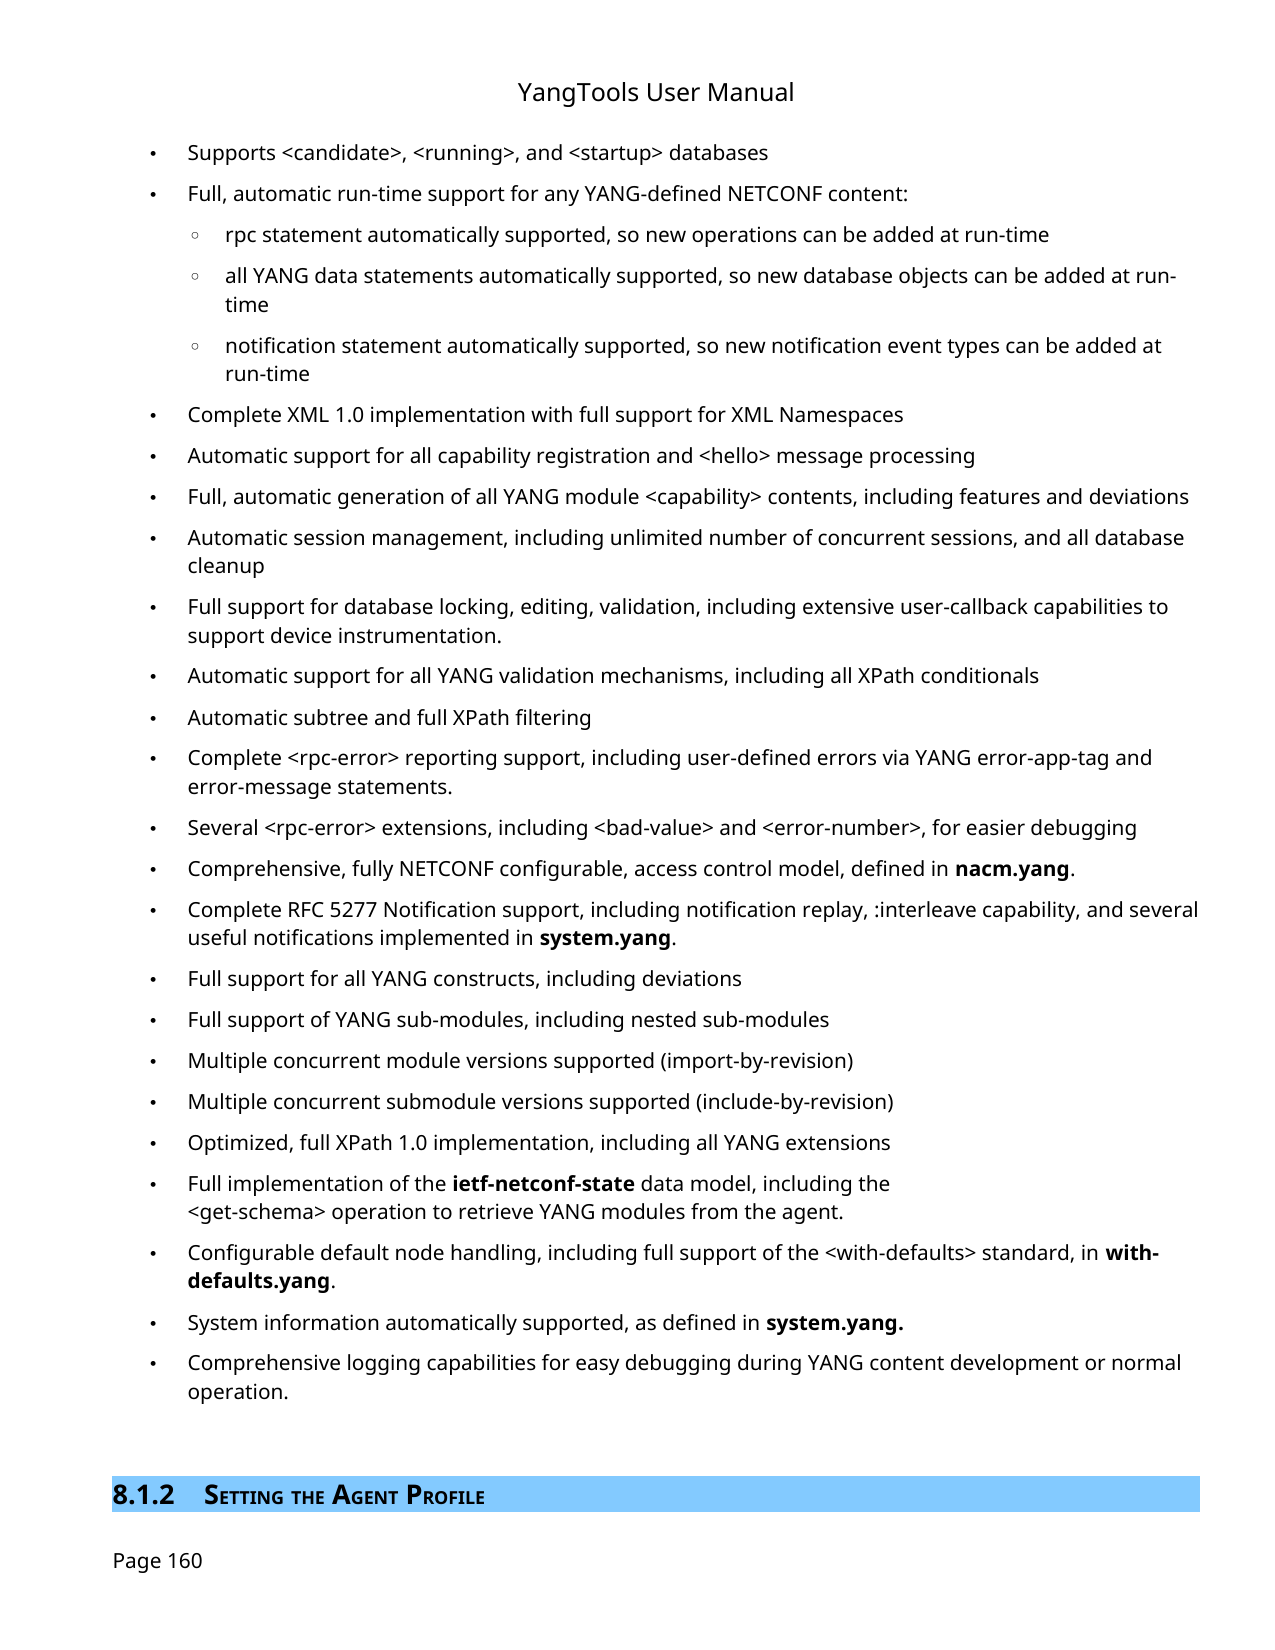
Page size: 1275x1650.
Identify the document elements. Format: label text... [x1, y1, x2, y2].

list Complete XML 1.0 implementation with full support for XML Namespaces [150, 400, 1200, 428]
list Full, automatic generation of all YANG module <capability> contents, including features and deviations [150, 482, 1200, 510]
list Comprehensive, fully NETCONF configurable, access control model, defined in nacm.yang. [150, 854, 1200, 882]
list Automatic support for all capability registration and <hello> message processing [150, 441, 1200, 469]
list Full support for all YANG constructs, including deviations [150, 964, 1200, 993]
list Complete <rpc-error> reporting support, including user-defined errors via YANG error-app-tag and error-message statements. [150, 743, 1200, 800]
list Full, automatic run-time support for any YANG-defined NETCONF content: [150, 179, 1200, 208]
list Configurable default node handling, including full support of the <with-defaults> standard, in with-defaults.yang. [150, 1238, 1200, 1295]
list rpc statement automatically supported, so new operations can be added at run-time [187, 220, 1200, 249]
subtitle Setting the Agent Profile [112, 1476, 1200, 1512]
list notification statement automatically supported, so new notification event types can be added at run-time [187, 331, 1200, 388]
list Automatic subtree and full XPath filtering [150, 703, 1200, 731]
list Full implementation of the ietf-netconf-state data model, including the <get-schema> operation to retrieve YANG modules from the agent. [150, 1169, 1200, 1226]
list Multiple concurrent submodule versions supported (include-by-revision) [150, 1087, 1200, 1115]
list Full support for database locking, editing, validation, including extensive user-callback capabilities to support device instrumentation. [150, 592, 1200, 649]
list Comprehensive logging capabilities for easy debugging during YANG content development or normal operation. [150, 1348, 1200, 1405]
list Automatic session management, including unlimited number of concurrent sessions, and all database cleanup [150, 523, 1200, 580]
list Optimized, full XPath 1.0 implementation, including all YANG extensions [150, 1128, 1200, 1156]
list all YANG data statements automatically supported, so new database objects can be added at run-time [187, 261, 1200, 318]
list Automatic support for all YANG validation mechanisms, including all XPath conditionals [150, 662, 1200, 690]
list Complete RFC 5277 Notification support, including notification replay, :interleave capability, and several useful notifications implemented in system.yang. [150, 895, 1200, 952]
list Full support of YANG sub-modules, including nested sub-modules [150, 1005, 1200, 1033]
list Supports <candidate>, <running>, and <startup> databases [150, 138, 1200, 167]
list System information automatically supported, as defined in system.yang. [150, 1308, 1200, 1336]
list Several <rpc-error> extensions, including <bad-value> and <error-number>, for easier debugging [150, 813, 1200, 841]
list Multiple concurrent module versions supported (import-by-revision) [150, 1046, 1200, 1074]
